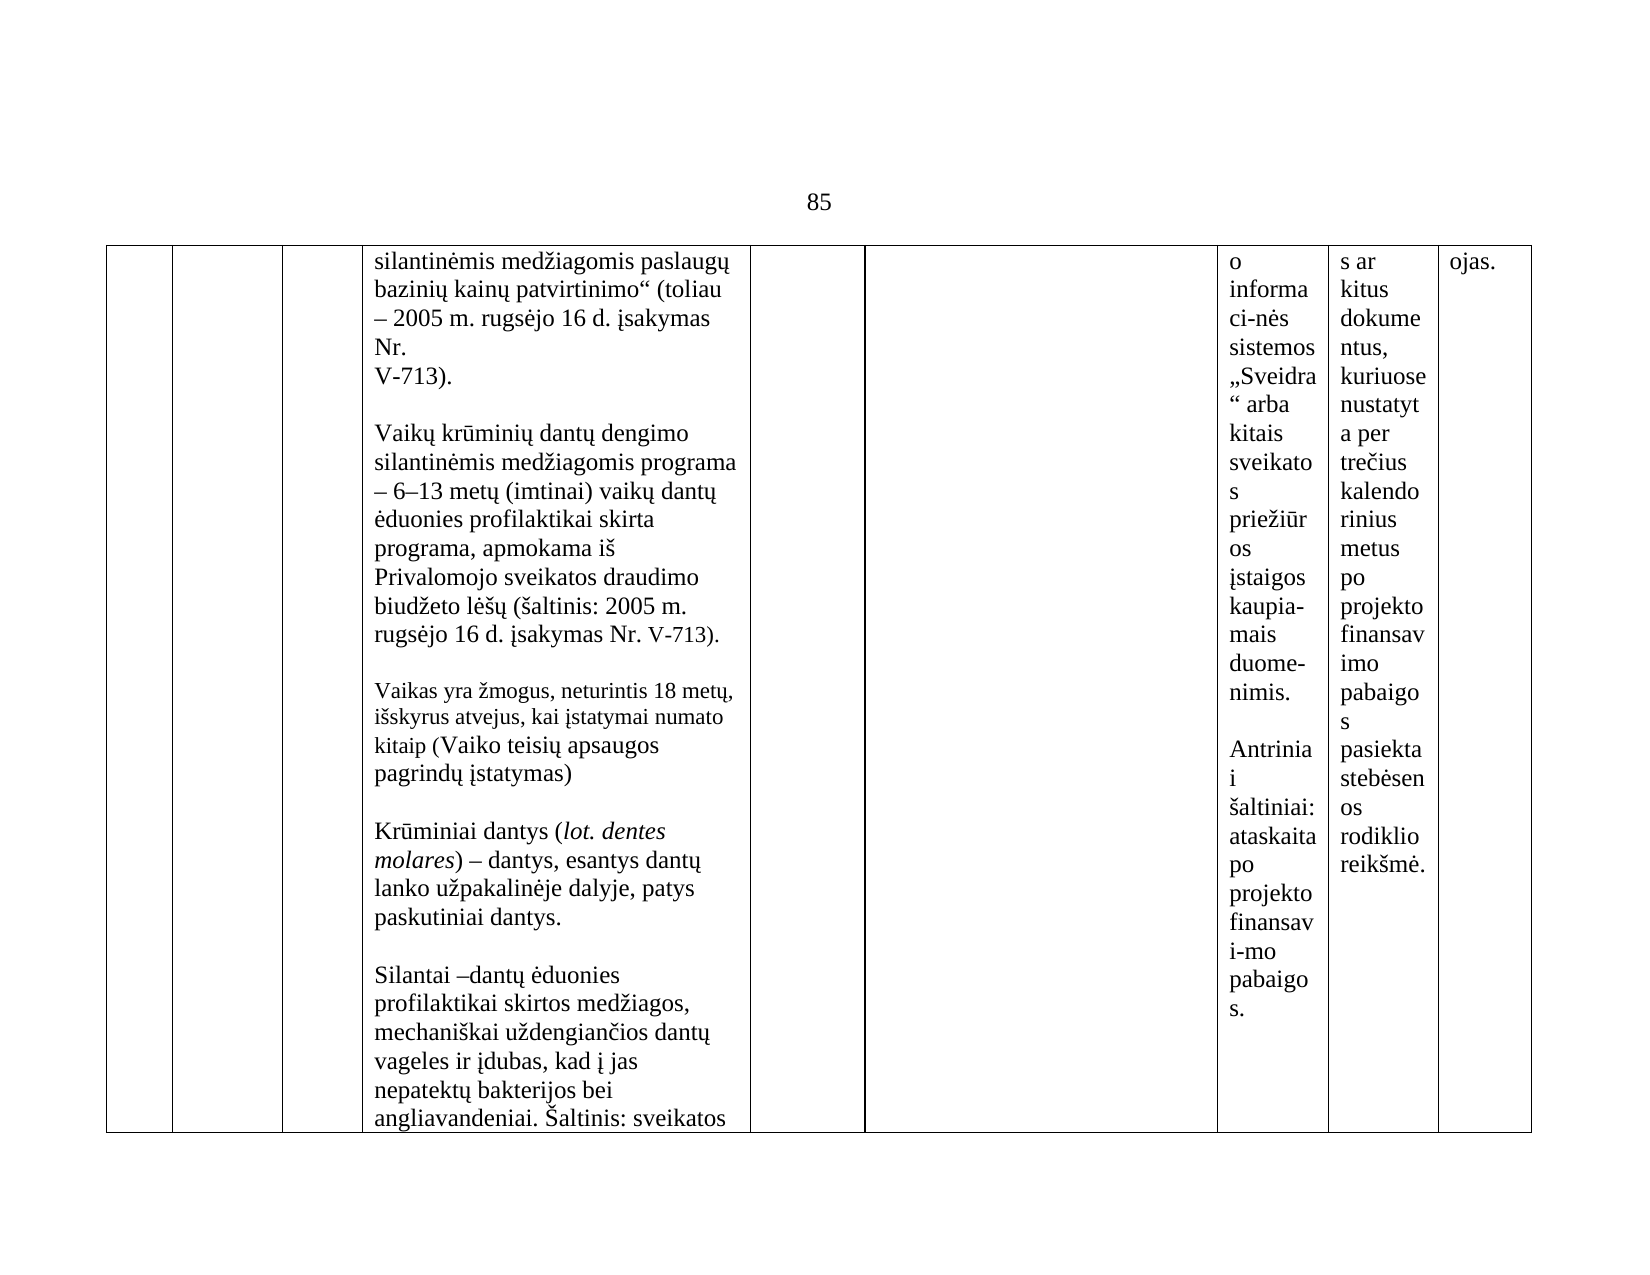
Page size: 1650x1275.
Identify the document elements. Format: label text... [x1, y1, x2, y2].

table_cell [283, 246, 362, 1132]
table_cell [866, 246, 1217, 1132]
table_cell [751, 246, 864, 1132]
table_cell [107, 246, 172, 1132]
table_cell o informaci-nės sistemos „Sveidra“ arba kitais sveikatos priežiūros įstaigos kaupia-mais duome-nimis. Antriniai šaltiniai: ataskaita po projekto finansavi-mo pabaigos. [1218, 246, 1328, 1132]
table_cell [173, 246, 282, 1132]
table_cell silantinėmis medžiagomis paslaugų bazinių kainų patvirtinimo“ (toliau – 2005 m. rugsėjo 16 d. įsakymas Nr. V-713). Vaikų krūminių dantų dengimo silantinėmis medžiagomis programa – 6–13 metų (imtinai) vaikų dantų ėduonies profilaktikai skirta programa, apmokama iš Privalomojo sveikatos draudimo biudžeto lėšų (šaltinis: 2005 m. rugsėjo 16 d. įsakymas Nr. V-713). Vaikas yra žmogus, neturintis 18 metų, išskyrus atvejus, kai įstatymai numato kitaip (Vaiko teisių apsaugos pagrindų įstatymas) Krūminiai dantys (lot. dentes molares) – dantys, esantys dantų lanko užpakalinėje dalyje, patys paskutiniai dantys. Silantai –dantų ėduonies profilaktikai skirtos medžiagos, mechaniškai uždengiančios dantų vageles ir įdubas, kad į jas nepatektų bakterijos bei angliavandeniai. Šaltinis: sveikatos [363, 246, 750, 1132]
table_cell ojas. [1439, 246, 1531, 1132]
table_cell s ar kitus dokumentus, kuriuose nustatyta per trečius kalendorinius metus po projekto finansavimo pabaigos pasiekta stebėsenos rodiklio reikšmė. [1329, 246, 1438, 1132]
